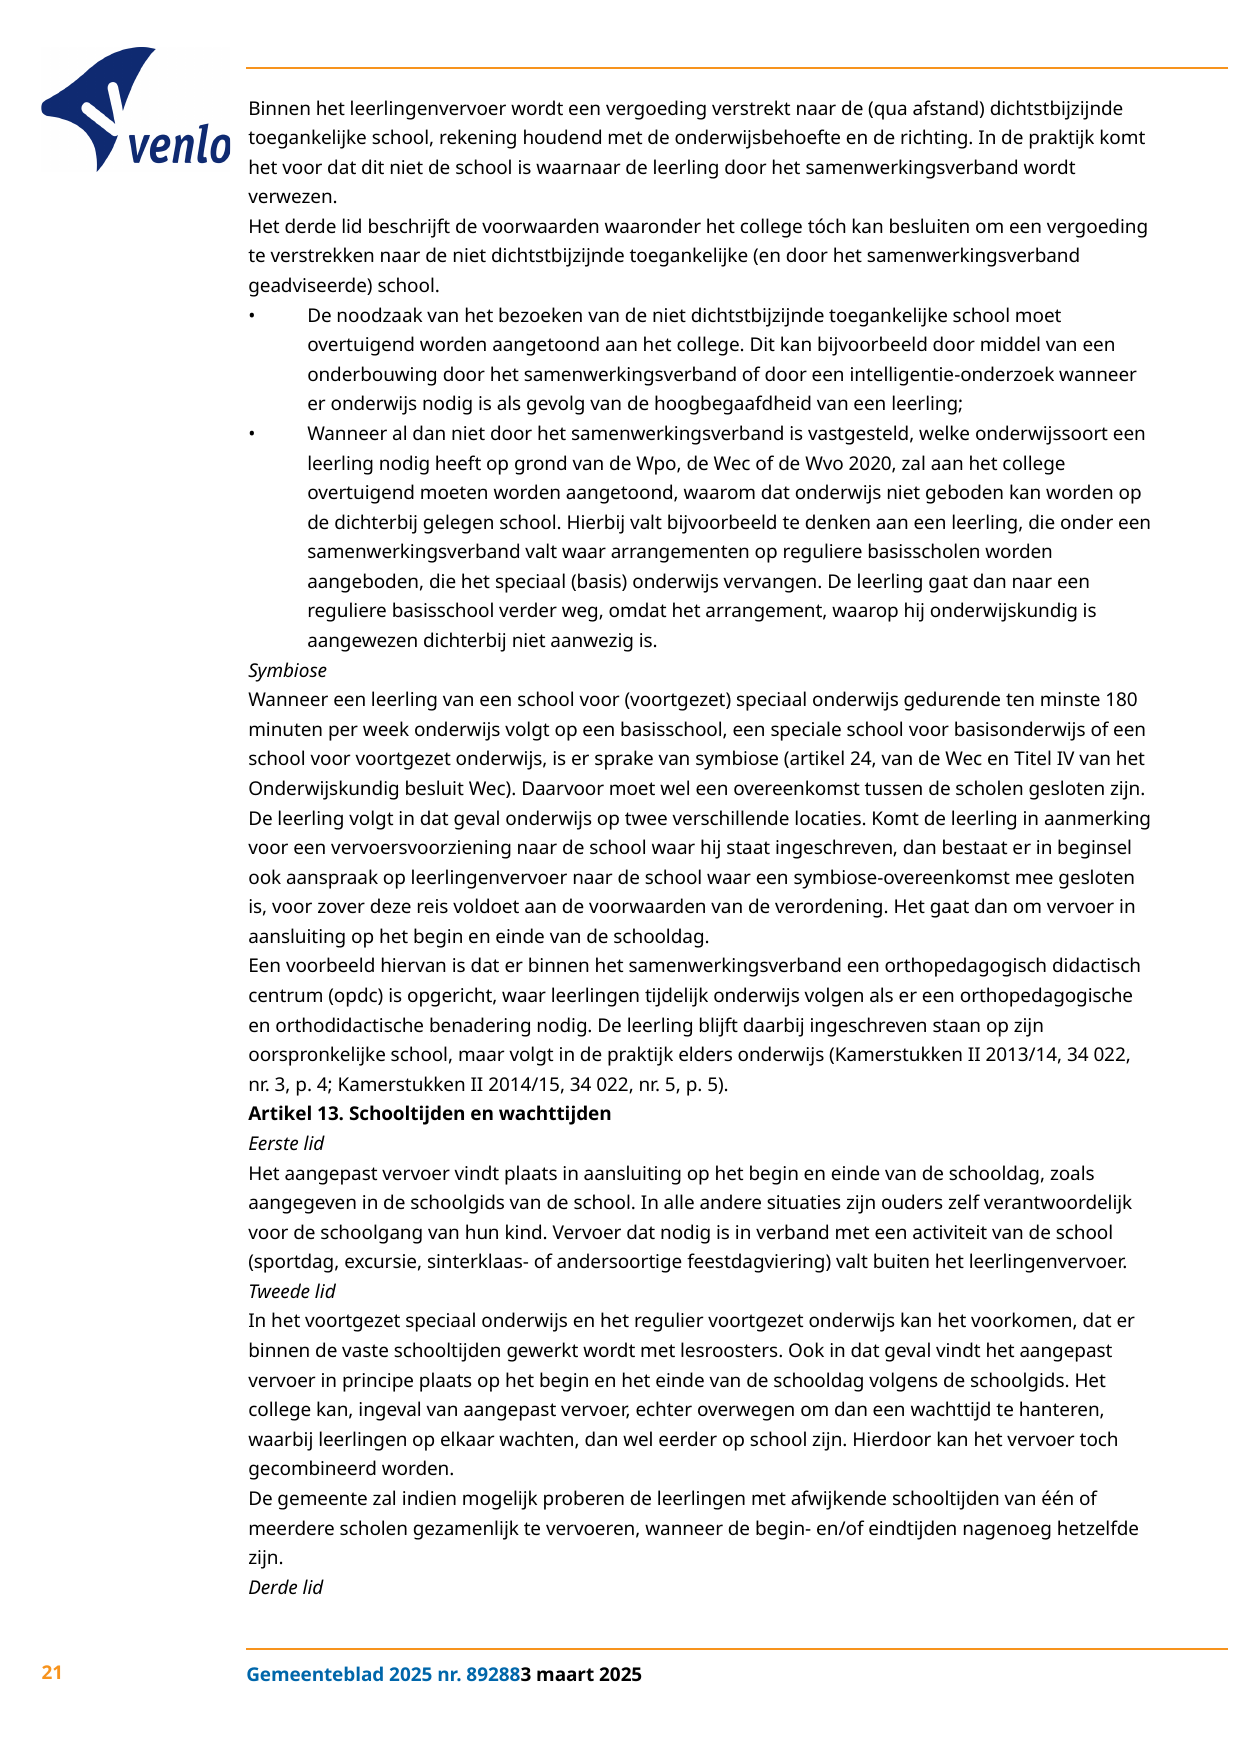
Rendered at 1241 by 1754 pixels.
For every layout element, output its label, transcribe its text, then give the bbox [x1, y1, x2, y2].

text Het derde lid beschrijft de voorwaarden waaronder het college tóch kan besluiten om een vergoeding te verstrekken naar de niet dichtstbijzijnde toegankelijke (en door het samenwerkingsverband geadviseerde) school. [248, 213, 1152, 298]
text Symbiose [248, 657, 1152, 683]
text Een voorbeeld hiervan is dat er binnen het samenwerkingsverband een orthopedagogisch didactisch centrum (opdc) is opgericht, waar leerlingen tijdelijk onderwijs volgen als er een orthopedagogische en orthodidactische benadering nodig. De leerling blijft daarbij ingeschreven staan op zijn oorspronkelijke school, maar volgt in de praktijk elders onderwijs (Kamerstukken II 2013/14, 34 022, nr. 3, p. 4; Kamerstukken II 2014/15, 34 022, nr. 5, p. 5). [248, 953, 1152, 1097]
text Derde lid [248, 1574, 1152, 1600]
text In het voortgezet speciaal onderwijs en het regulier voortgezet onderwijs kan het voorkomen, dat er binnen de vaste schooltijden gewerkt wordt met lesroosters. Ook in dat geval vindt het aangepast vervoer in principe plaats op het begin en het einde van de schooldag volgens de schoolgids. Het college kan, ingeval van aangepast vervoer, echter overwegen om dan een wachttijd te hanteren, waarbij leerlingen op elkaar wachten, dan wel eerder op school zijn. Hierdoor kan het vervoer toch gecombineerd worden. [248, 1308, 1152, 1481]
list Wanneer al dan niet door het samenwerkingsverband is vastgesteld, welke onderwijssoort een leerling nodig heeft op grond van de Wpo, de Wec of de Wvo 2020, zal aan het college overtuigend moeten worden aangetoond, waarom dat onderwijs niet geboden kan worden op de dichterbij gelegen school. Hierbij valt bijvoorbeeld te denken aan een leerling, die onder een samenwerkingsverband valt waar arrangementen op reguliere basisscholen worden aangeboden, die het speciaal (basis) onderwijs vervangen. De leerling gaat dan naar een reguliere basisschool verder weg, omdat het arrangement, waarop hij onderwijskundig is aangewezen dichterbij niet aanwezig is. [248, 420, 1152, 653]
text Wanneer een leerling van een school voor (voortgezet) speciaal onderwijs gedurende ten minste 180 minuten per week onderwijs volgt op een basisschool, een speciale school voor basisonderwijs of een school voor voortgezet onderwijs, is er sprake van symbiose (artikel 24, van de Wec en Titel IV van het Onderwijskundig besluit Wec). Daarvoor moet wel een overeenkomst tussen de scholen gesloten zijn. De leerling volgt in dat geval onderwijs op twee verschillende locaties. Komt de leerling in aanmerking voor een vervoersvoorziening naar de school waar hij staat ingeschreven, dan bestaat er in beginsel ook aanspraak op leerlingenvervoer naar de school waar een symbiose-overeenkomst mee gesloten is, voor zover deze reis voldoet aan de voorwaarden van de verordening. Het gaat dan om vervoer in aansluiting op het begin en einde van de schooldag. [248, 686, 1152, 949]
list De noodzaak van het bezoeken van de niet dichtstbijzijnde toegankelijke school moet overtuigend worden aangetoond aan het college. Dit kan bijvoorbeeld door middel van een onderbouwing door het samenwerkingsverband of door een intelligentie-onderzoek wanneer er onderwijs nodig is als gevolg van de hoogbegaafdheid van een leerling; [248, 302, 1152, 416]
text Binnen het leerlingenvervoer wordt een vergoeding verstrekt naar de (qua afstand) dichtstbijzijnde toegankelijke school, rekening houdend met de onderwijsbehoefte en de richting. In de praktijk komt het voor dat dit niet de school is waarnaar de leerling door het samenwerkingsverband wordt verwezen. [248, 95, 1152, 209]
picture [41, 47, 231, 172]
text Eerste lid [248, 1130, 1152, 1156]
text Het aangepast vervoer vindt plaats in aansluiting op het begin en einde van de schooldag, zoals aangegeven in de schoolgids van de school. In alle andere situaties zijn ouders zelf verantwoordelijk voor de schoolgang van hun kind. Vervoer dat nodig is in verband met een activiteit van de school (sportdag, excursie, sinterklaas- of andersoortige feestdagviering) valt buiten het leerlingenvervoer. [248, 1160, 1152, 1274]
text Tweede lid [248, 1278, 1152, 1304]
text De gemeente zal indien mogelijk proberen de leerlingen met afwijkende schooltijden van één of meerdere scholen gezamenlijk te vervoeren, wanneer de begin- en/of eindtijden nagenoeg hetzelfde zijn. [248, 1485, 1152, 1570]
text Artikel 13. Schooltijden en wachttijden [248, 1101, 1152, 1126]
